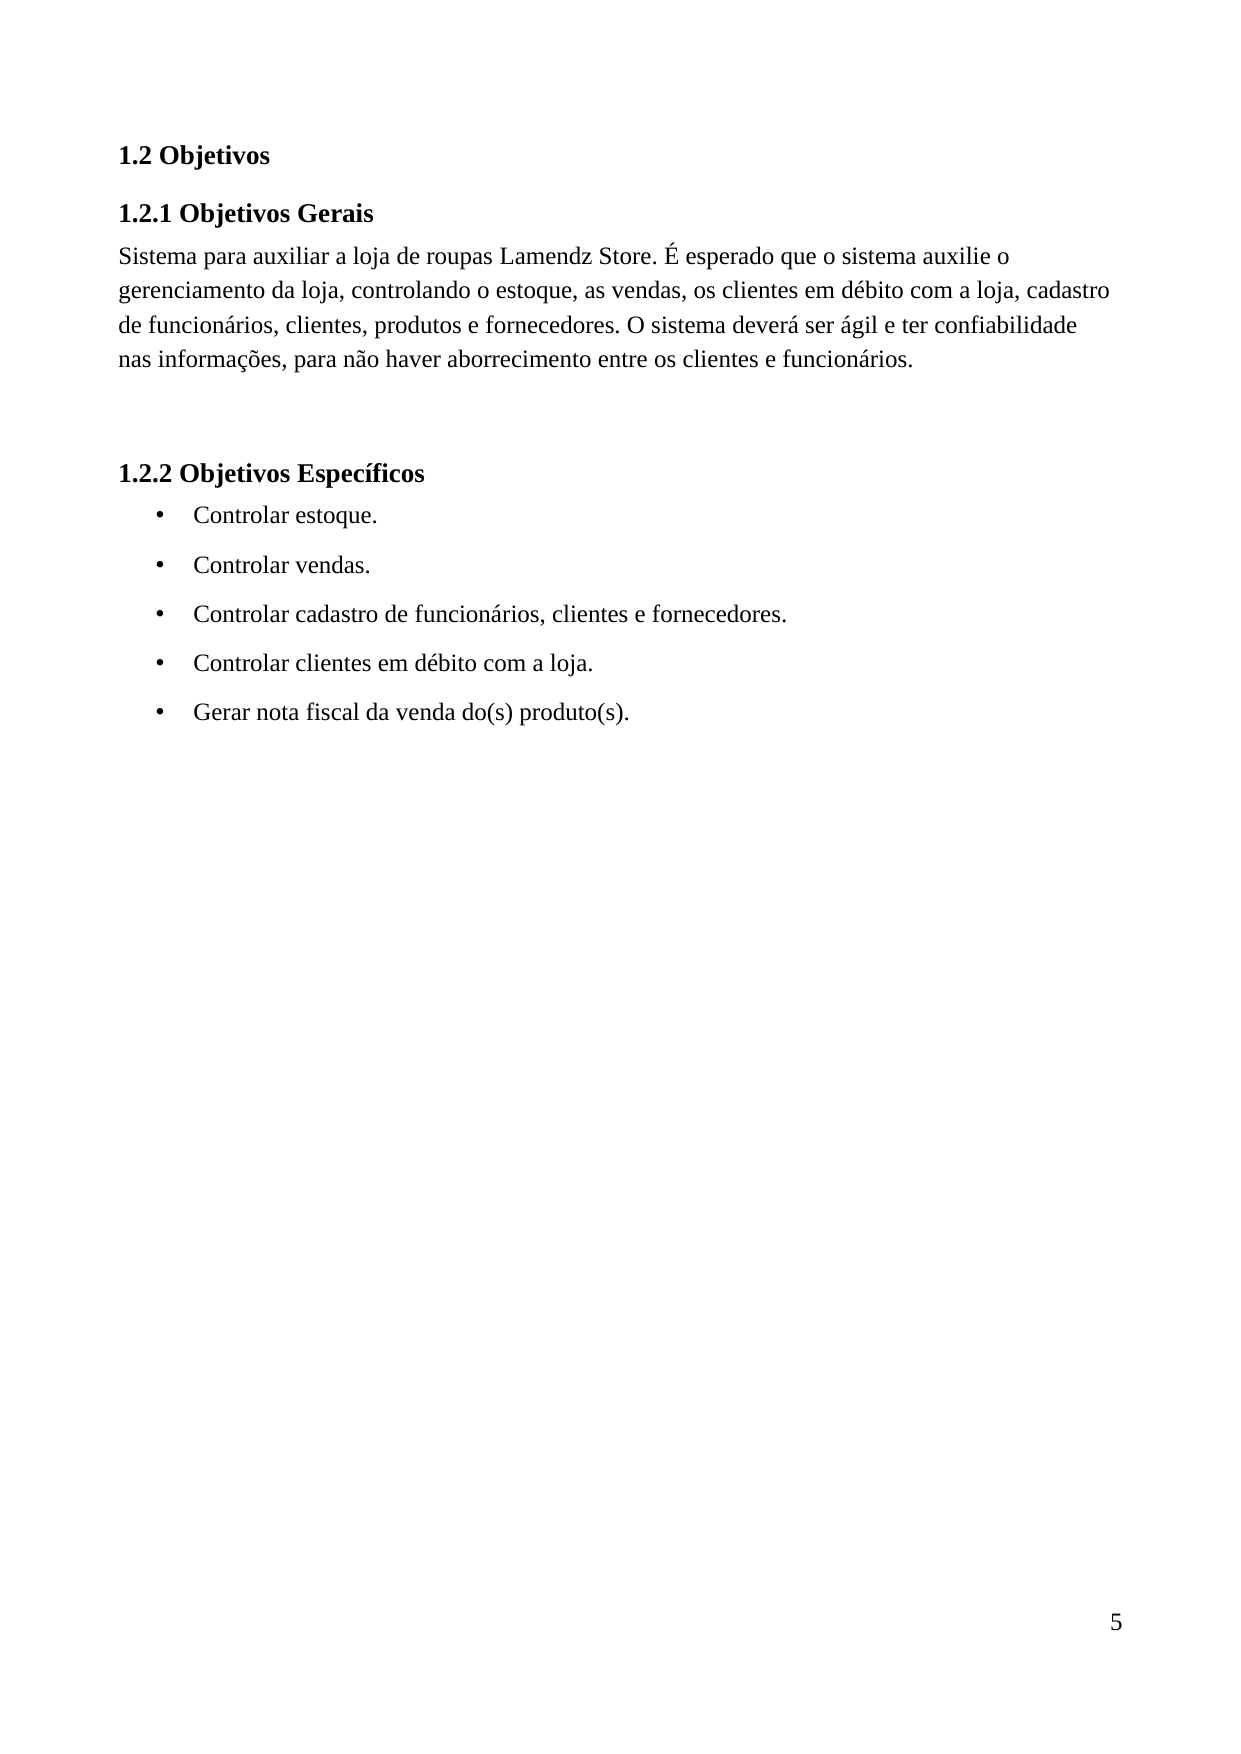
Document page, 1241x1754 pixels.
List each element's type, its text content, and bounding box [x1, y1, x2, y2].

list Gerar nota fiscal da venda do(s) produto(s). [156, 697, 1122, 726]
text Sistema para auxiliar a loja de roupas Lamendz Store. É esperado que o sistema auxilie o gerenciamento da loja, controlando o estoque, as vendas, os clientes em débito com a loja, cadastro de funcionários, clientes, produtos e fornecedores. O sistema deverá ser ágil e ter confiabilidade nas informações, para não haver aborrecimento entre os clientes e funcionários. [118, 241, 1122, 373]
subtitle 1.2 Objetivos [118, 139, 1122, 170]
list Controlar vendas. [156, 550, 1122, 578]
list Controlar estoque. [156, 501, 1122, 529]
list Controlar clientes em débito com a loja. [156, 648, 1122, 677]
subtitle 1.2.1 Objetivos Gerais [118, 197, 1122, 228]
list Controlar cadastro de funcionários, clientes e fornecedores. [156, 599, 1122, 627]
subtitle 1.2.2 Objetivos Específicos [118, 457, 1122, 488]
